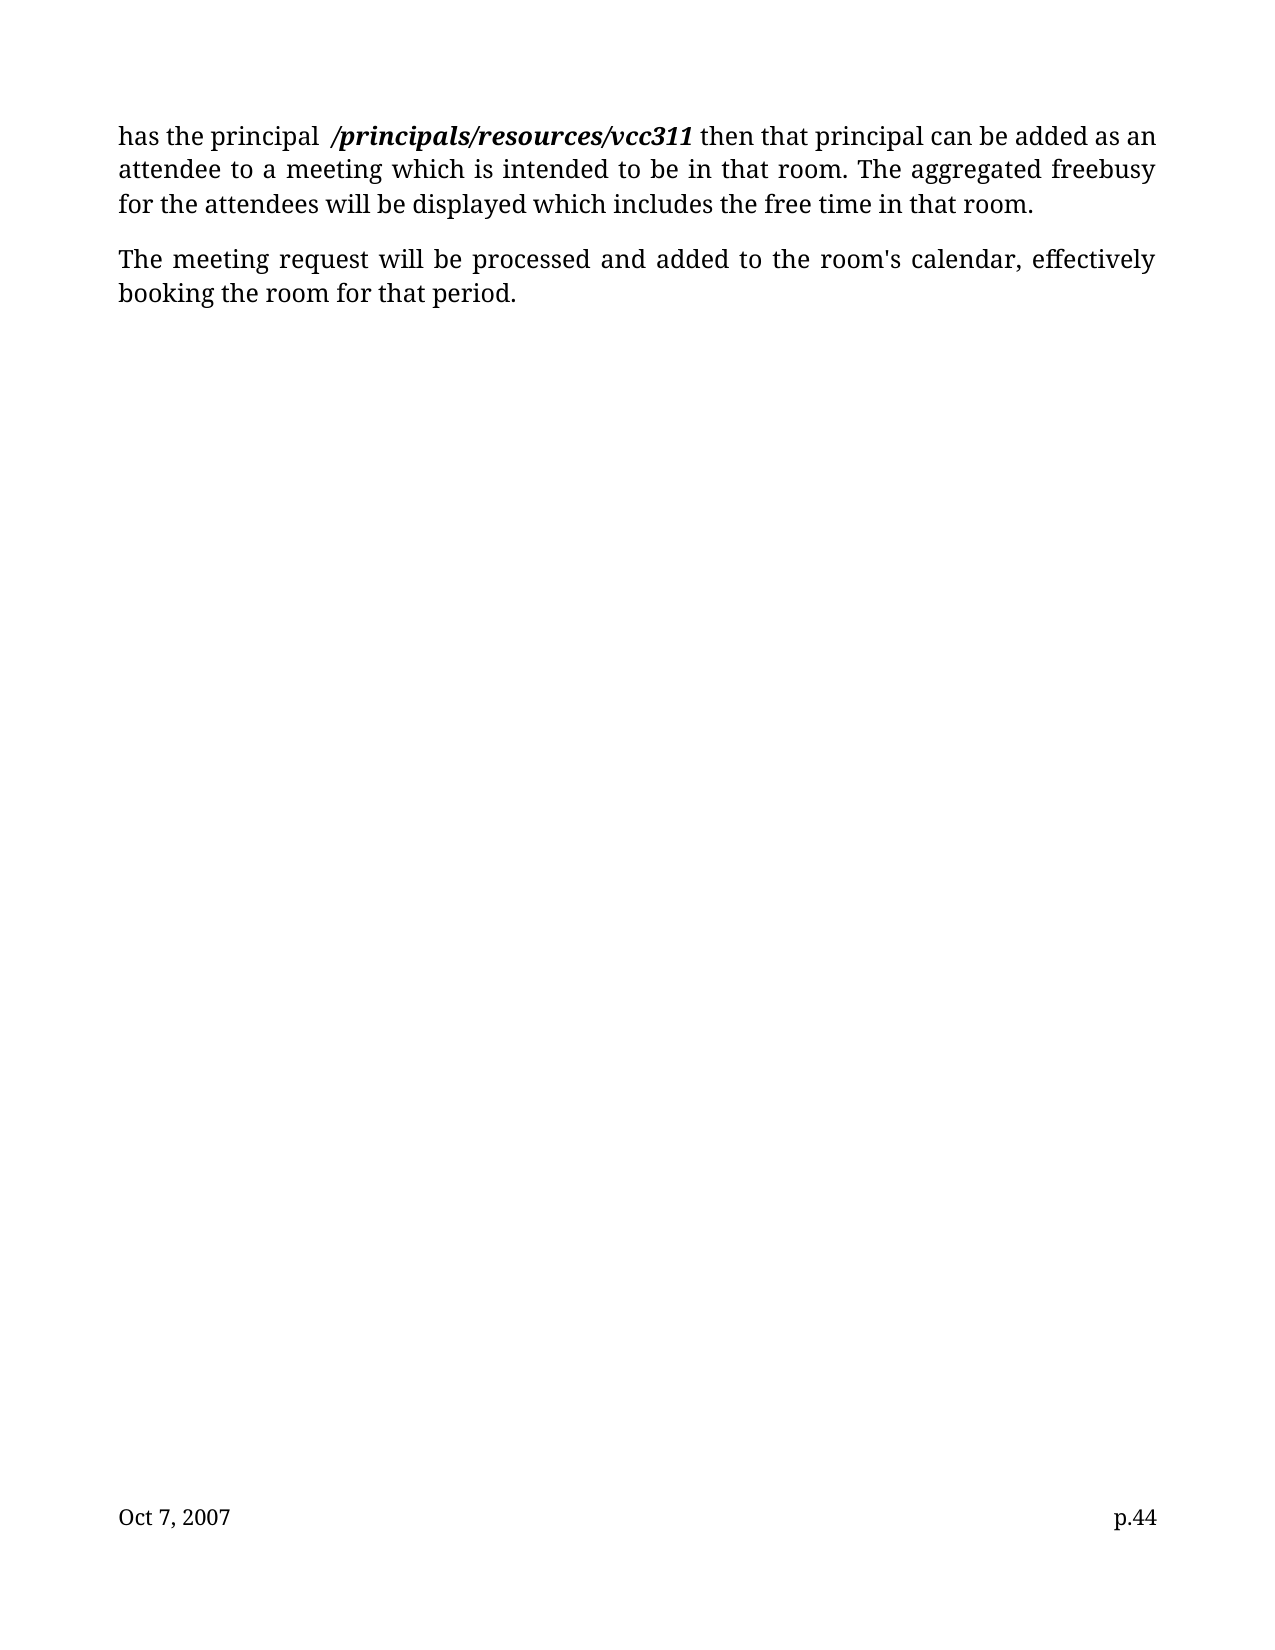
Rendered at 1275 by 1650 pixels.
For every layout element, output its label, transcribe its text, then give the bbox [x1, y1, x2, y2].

text The meeting request will be processed and added to the room's calendar, effectively booking the room for that period. [118, 241, 1157, 309]
text has the principal /principals/resources/vcc311 then that principal can be added as an attendee to a meeting which is intended to be in that room. The aggregated freebusy for the attendees will be displayed which includes the free time in that room. [118, 118, 1157, 220]
